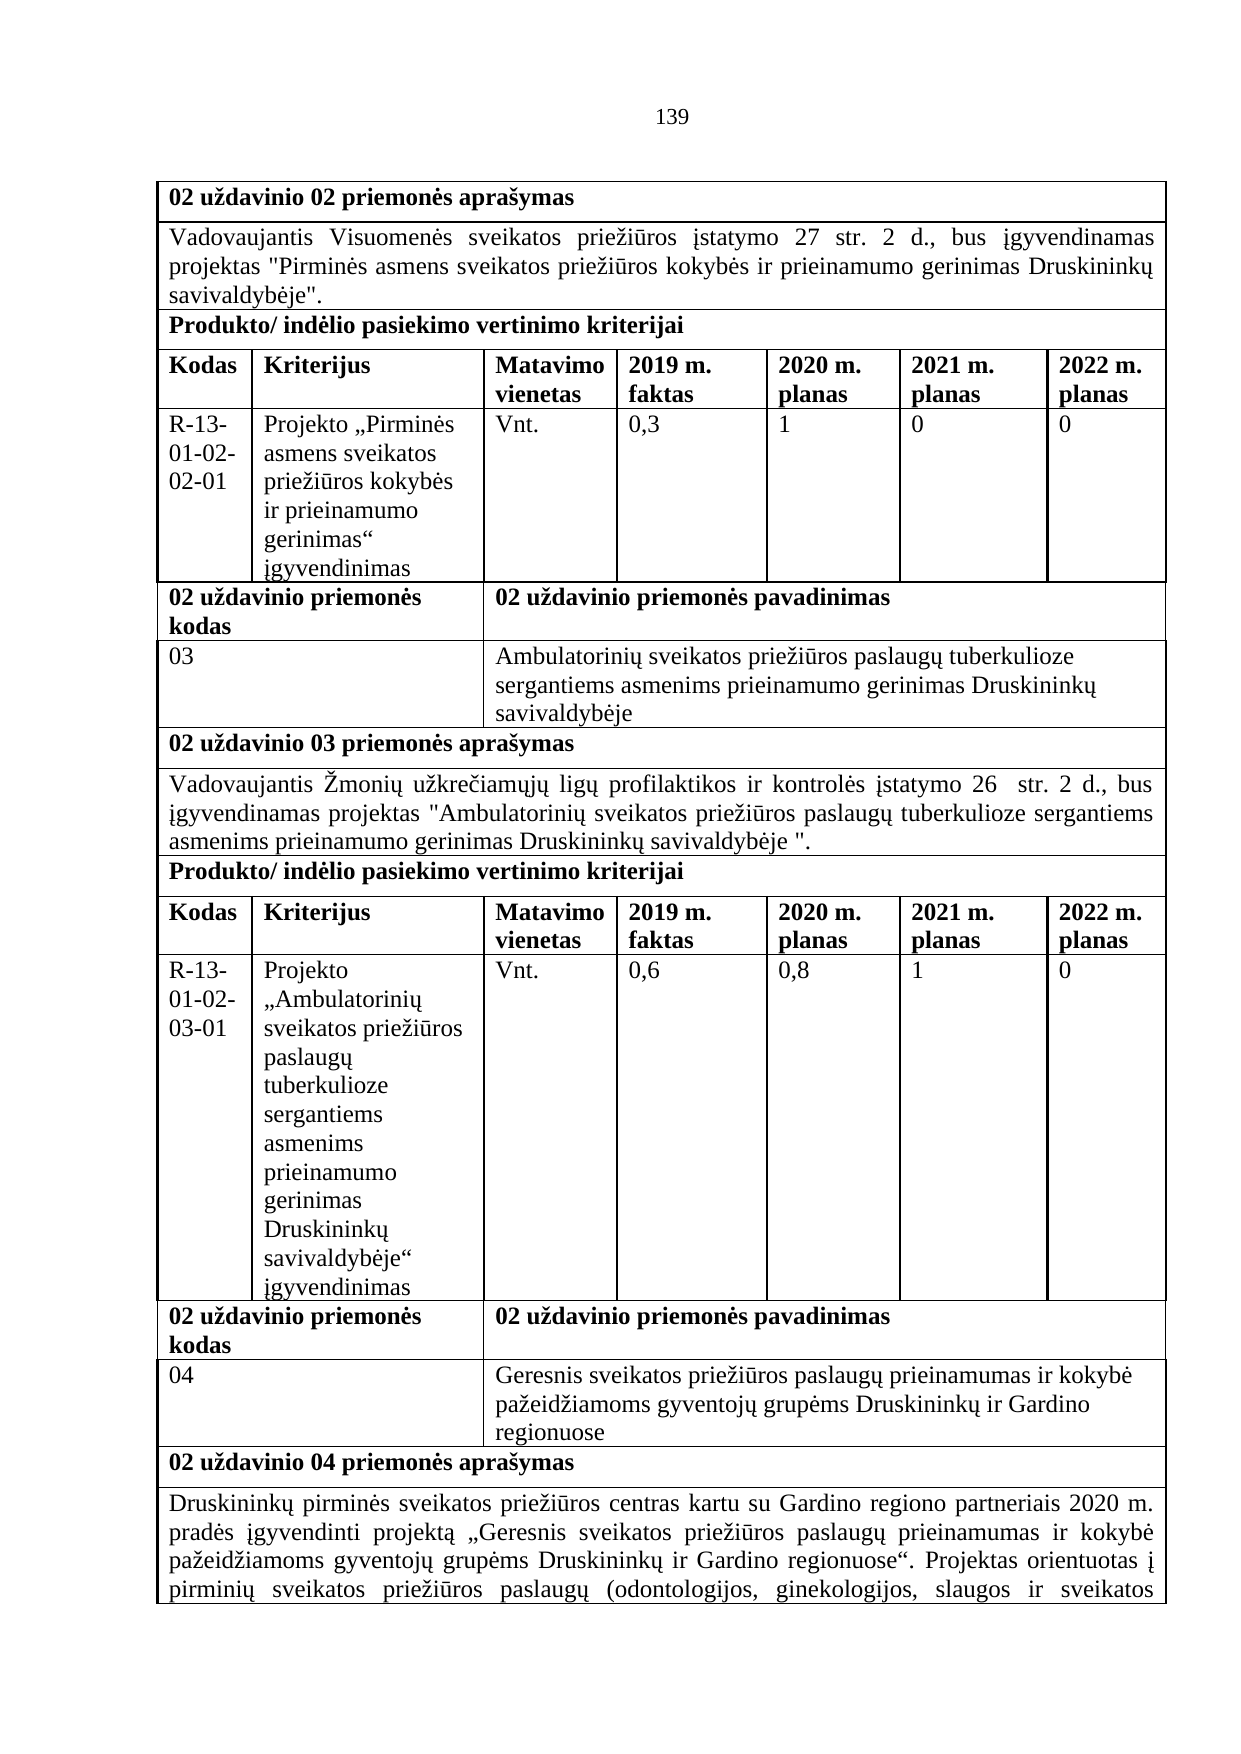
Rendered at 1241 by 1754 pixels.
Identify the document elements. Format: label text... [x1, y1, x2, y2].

table_cell Vadovaujantis Žmonių užkrečiamųjų ligų profilaktikos ir kontrolės įstatymo 26 str. 2 d., bus įgyvendinamas projektas "Ambulatorinių sveikatos priežiūros paslaugų tuberkulioze sergantiems asmenims prieinamumo gerinimas Druskininkų savivaldybėje ". [159, 769, 1165, 855]
table_cell Projekto „Ambulatorinių sveikatos priežiūros paslaugų tuberkulioze sergantiems asmenims prieinamumo gerinimas Druskininkų savivaldybėje“ įgyvendinimas [253, 955, 483, 1300]
table_cell 0 [901, 409, 1046, 581]
table_cell 02 uždavinio priemonės pavadinimas [484, 1301, 1165, 1359]
table_cell Kriterijus [253, 350, 483, 408]
table_cell 2022 m. planas [1049, 350, 1165, 408]
table_cell 02 uždavinio 03 priemonės aprašymas [159, 728, 1165, 768]
table_cell 04 [159, 1360, 483, 1446]
table_cell R-13-01-02-02-01 [159, 409, 251, 581]
table_cell Vnt. [485, 409, 616, 581]
table_cell Vnt. [485, 955, 616, 1300]
table_cell 0 [1049, 955, 1165, 1300]
table_cell Druskininkų pirminės sveikatos priežiūros centras kartu su Gardino regiono partneriais 2020 m. pradės įgyvendinti projektą „Geresnis sveikatos priežiūros paslaugų prieinamumas ir kokybė pažeidžiamoms gyventojų grupėms Druskininkų ir Gardino regionuose“. Projektas orientuotas į pirminių sveikatos priežiūros paslaugų (odontologijos, ginekologijos, slaugos ir sveikatos [159, 1488, 1165, 1603]
table_cell 0,6 [618, 955, 766, 1300]
table_cell 2019 m. faktas [618, 350, 766, 408]
table_cell 0 [1049, 409, 1165, 581]
table_cell 1 [768, 409, 899, 581]
table_cell Matavimo vienetas [485, 350, 616, 408]
table_cell Ambulatorinių sveikatos priežiūros paslaugų tuberkulioze sergantiems asmenims prieinamumo gerinimas Druskininkų savivaldybėje [484, 641, 1165, 727]
table_cell 2020 m. planas [768, 897, 899, 954]
table_cell 2022 m. planas [1049, 897, 1165, 954]
table_cell Produkto/ indėlio pasiekimo vertinimo kriterijai [159, 310, 1165, 349]
table_cell Matavimo vienetas [485, 897, 616, 954]
table_cell 02 uždavinio 04 priemonės aprašymas [159, 1447, 1165, 1487]
table_cell 03 [159, 641, 483, 727]
table_cell 02 uždavinio 02 priemonės aprašymas [159, 182, 1165, 221]
table_cell Produkto/ indėlio pasiekimo vertinimo kriterijai [159, 856, 1165, 896]
table_cell Kriterijus [253, 897, 483, 954]
table_cell 1 [901, 955, 1046, 1300]
table_cell 0,8 [768, 955, 899, 1300]
table_cell 2021 m. planas [901, 350, 1046, 408]
table_cell 02 uždavinio priemonės kodas [158, 1301, 483, 1359]
table_cell Geresnis sveikatos priežiūros paslaugų prieinamumas ir kokybė pažeidžiamoms gyventojų grupėms Druskininkų ir Gardino regionuose [484, 1360, 1165, 1446]
table_cell 2020 m. planas [768, 350, 899, 408]
table_cell 2019 m. faktas [618, 897, 766, 954]
table_cell Kodas [159, 350, 251, 408]
table_cell R-13-01-02-03-01 [159, 955, 251, 1300]
table_cell 02 uždavinio priemonės pavadinimas [484, 583, 1165, 640]
table_cell Vadovaujantis Visuomenės sveikatos priežiūros įstatymo 27 str. 2 d., bus įgyvendinamas projektas "Pirminės asmens sveikatos priežiūros kokybės ir prieinamumo gerinimas Druskininkų savivaldybėje". [159, 223, 1165, 309]
table_cell 0,3 [618, 409, 766, 581]
table_cell Kodas [159, 897, 251, 954]
table_cell Projekto „Pirminės asmens sveikatos priežiūros kokybės ir prieinamumo gerinimas“ įgyvendinimas [253, 409, 483, 581]
table_cell 2021 m. planas [901, 897, 1046, 954]
table_cell 02 uždavinio priemonės kodas [158, 583, 483, 640]
